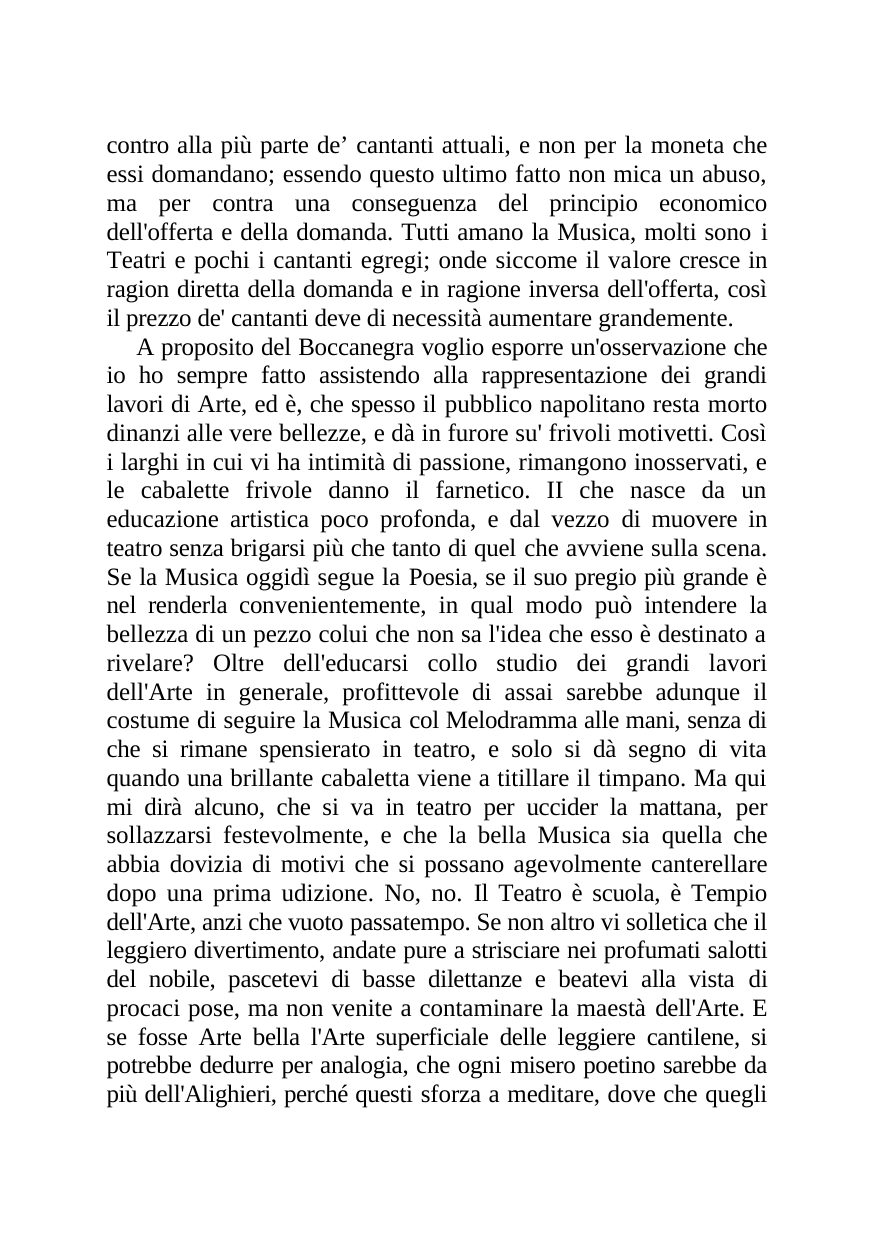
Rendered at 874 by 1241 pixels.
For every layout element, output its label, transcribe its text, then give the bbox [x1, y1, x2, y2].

text A proposito del Boccanegra voglio esporre un'osservazione che io ho sempre fatto assistendo alla rappresentazione dei grandi lavori di Arte, ed è, che spesso il pubblico napolitano resta morto dinanzi alle vere bellezze, e dà in furore su' frivoli motivetti. Così i larghi in cui vi ha intimità di passione, rimangono inosservati, e le cabalette frivole danno il farnetico. II che nasce da un educazione artistica poco profonda, e dal vezzo di muovere in teatro senza brigarsi più che tanto di quel che avviene sulla scena. Se la Musica oggidì segue la Poesia, se il suo pregio più grande è nel renderla convenientemente, in qual modo può intendere la bellezza di un pezzo colui che non sa l'idea che esso è destinato a rivelare? Oltre dell'educarsi collo studio dei grandi lavori dell'Arte in generale, profittevole di assai sarebbe adunque il costume di seguire la Musica col Melodramma alle mani, senza di che si rimane spensierato in teatro, e solo si dà segno di vita quando una brillante cabaletta viene a titillare il timpano. Ma qui mi dirà alcuno, che si va in teatro per uccider la mattana, per sollazzarsi festevolmente, e che la bella Musica sia quella che abbia dovizia di motivi che si possano agevolmente canterellare dopo una prima udizione. No, no. Il Teatro è scuola, è Tempio dell'Arte, anzi che vuoto passatempo. Se non altro vi solletica che il leggiero divertimento, andate pure a strisciare nei profumati salotti del nobile, pascetevi di basse dilettanze e beatevi alla vista di procaci pose, ma non venite a contaminare la maestà dell'Arte. E se fosse Arte bella l'Arte superficiale delle leggiere cantilene, si potrebbe dedurre per analogia, che ogni misero poetino sarebbe da più dell'Alighieri, perché questi sforza a meditare, dove che quegli [106, 332, 768, 1108]
text contro alla più parte de’ cantanti attuali, e non per la moneta che essi domandano; essendo questo ultimo fatto non mica un abuso, ma per contra una conseguenza del principio economico dell'offerta e della domanda. Tutti amano la Musica, molti sono i Teatri e pochi i cantanti egregi; onde siccome il valore cresce in ragion diretta della domanda e in ragione inversa dell'offerta, così il prezzo de' cantanti deve di necessità aumentare grandemente. [106, 130, 768, 332]
